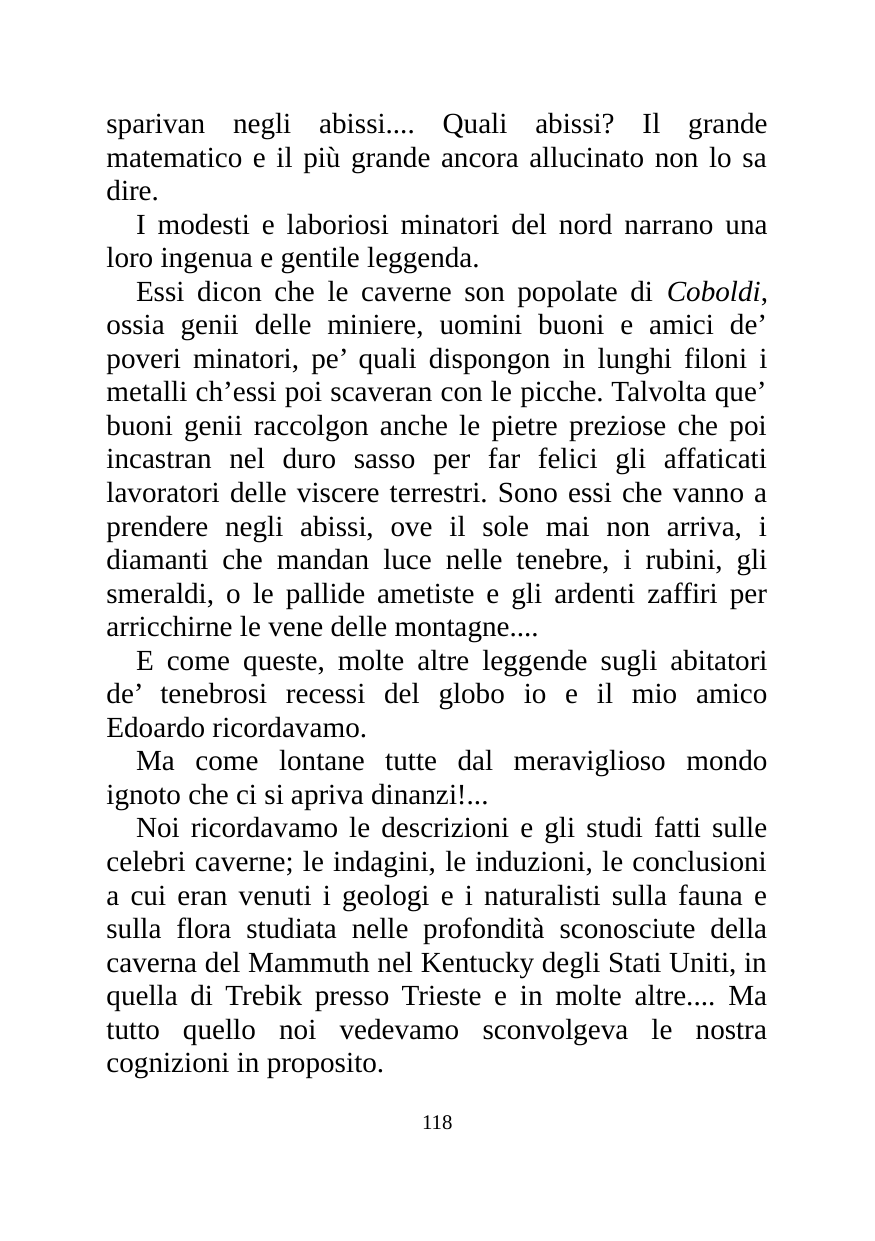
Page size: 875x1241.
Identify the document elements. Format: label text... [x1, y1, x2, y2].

text Ma come lontane tutte dal meraviglioso mondo ignoto che ci si apriva dinanzi!... [106, 743, 768, 811]
text I modesti e laboriosi minatori del nord narrano una loro ingenua e gentile leggenda. [106, 207, 768, 274]
text Noi ricordavamo le descrizioni e gli studi fatti sulle celebri caverne; le indagini, le induzioni, le conclusioni a cui eran venuti i geologi e i naturalisti sulla fauna e sulla flora studiata nelle profondità sconosciute della caverna del Mammuth nel Kentucky degli Stati Uniti, in quella di Trebik presso Trieste e in molte altre.... Ma tutto quello noi vedevamo sconvolgeva le nostra cognizioni in proposito. [106, 811, 768, 1079]
text Essi dicon che le caverne son popolate di Coboldi, ossia genii delle miniere, uomini buoni e amici de’ poveri minatori, pe’ quali dispongon in lunghi filoni i metalli ch’essi poi scaveran con le picche. Talvolta que’ buoni genii raccolgon anche le pietre preziose che poi incastran nel duro sasso per far felici gli affaticati lavoratori delle viscere terrestri. Sono essi che vanno a prendere negli abissi, ove il sole mai non arriva, i diamanti che mandan luce nelle tenebre, i rubini, gli smeraldi, o le pallide ametiste e gli ardenti zaffiri per arricchirne le vene delle montagne.... [106, 274, 768, 643]
text E come queste, molte altre leggende sugli abitatori de’ tenebrosi recessi del globo io e il mio amico Edoardo ricordavamo. [106, 643, 768, 743]
text sparivan negli abissi.... Quali abissi? Il grande matematico e il più grande ancora allucinato non lo sa dire. [106, 106, 768, 207]
